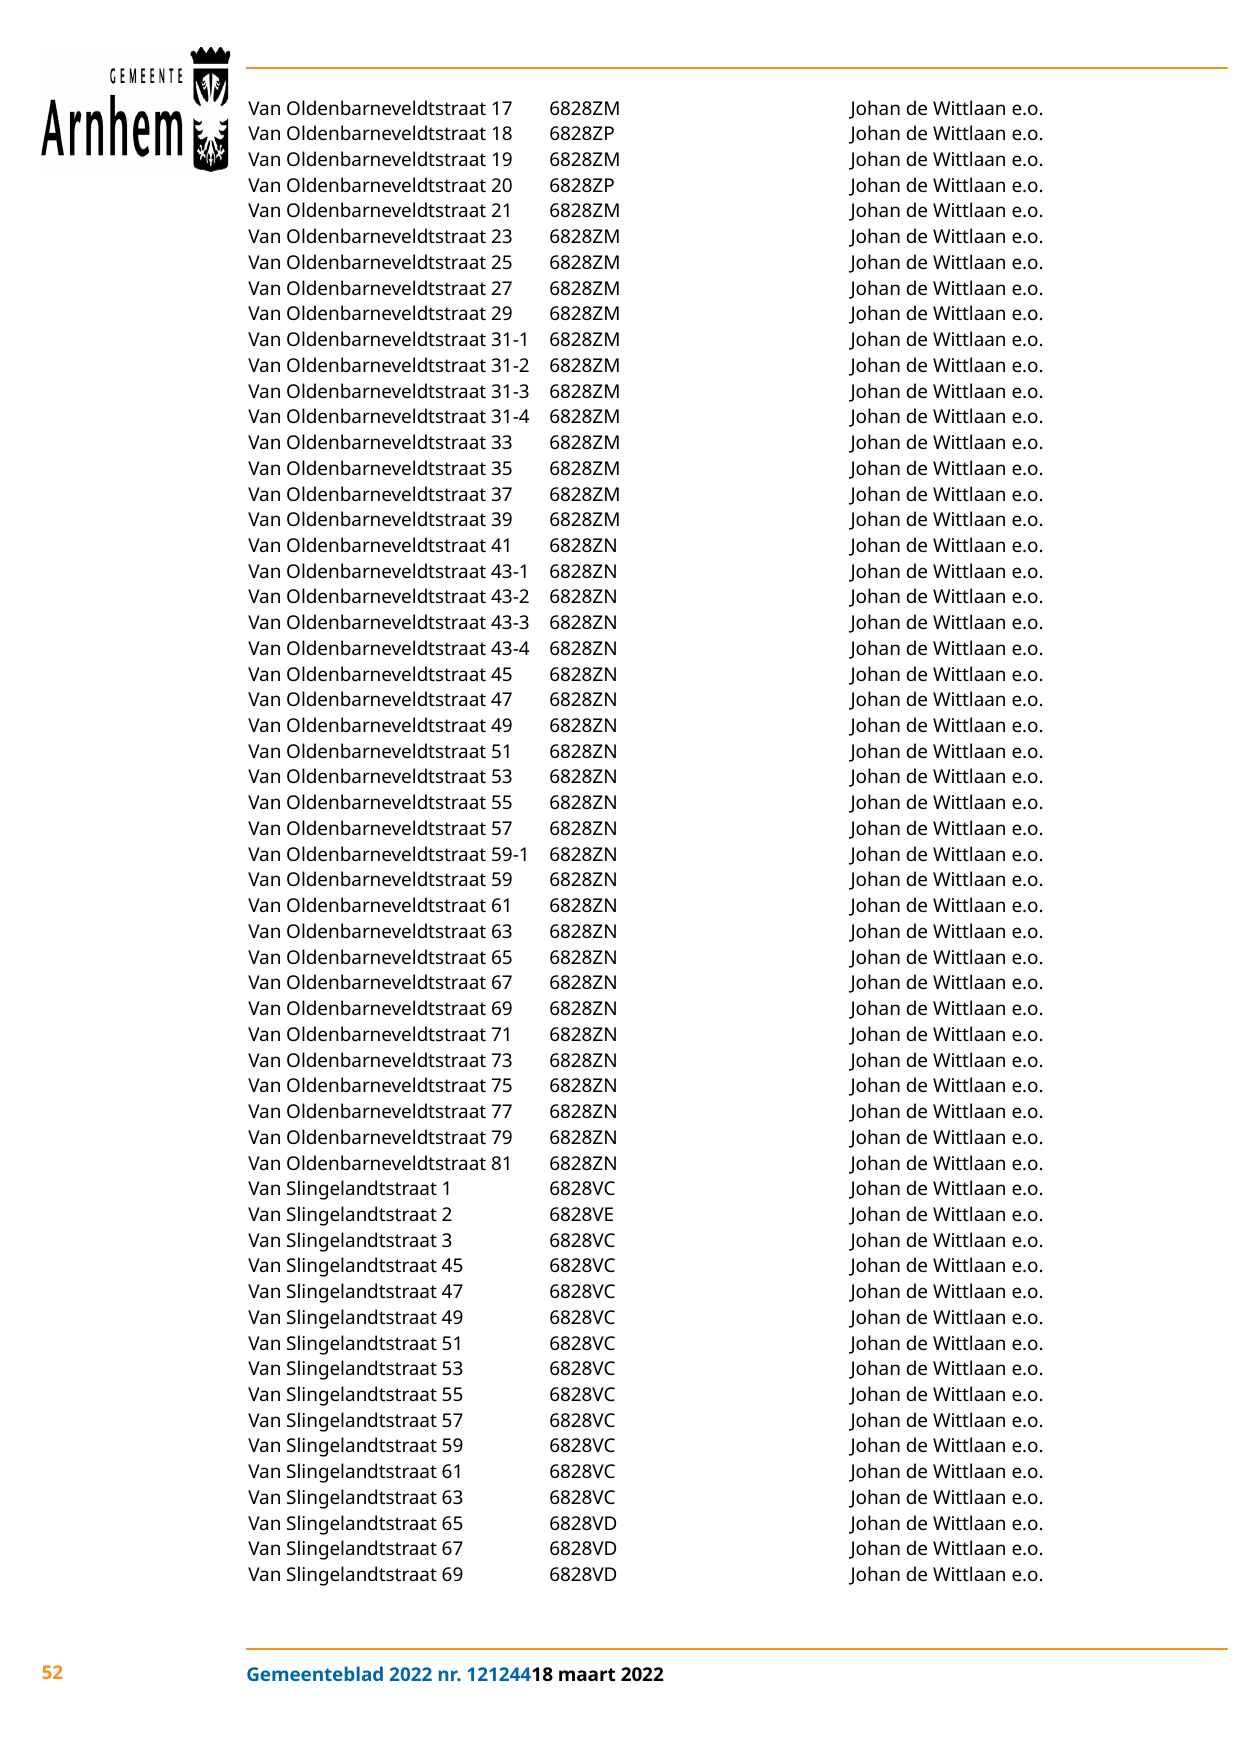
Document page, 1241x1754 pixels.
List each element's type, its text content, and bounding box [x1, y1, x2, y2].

table_cell 6828ZP [549, 121, 850, 146]
table_cell Johan de Wittlaan e.o. [850, 378, 1152, 403]
table_cell Van Slingelandtstraat 49 [248, 1304, 549, 1330]
table_cell 6828VD [549, 1510, 850, 1536]
table_cell 6828ZN [549, 609, 850, 635]
table_cell 6828ZM [549, 224, 850, 249]
table_cell 6828ZM [549, 352, 850, 378]
table_cell Van Oldenbarneveldtstraat 57 [248, 815, 549, 841]
table_cell Van Oldenbarneveldtstraat 43-4 [248, 635, 549, 661]
table_cell 6828VC [549, 1253, 850, 1278]
table_cell Johan de Wittlaan e.o. [850, 558, 1152, 584]
table_cell Johan de Wittlaan e.o. [850, 918, 1152, 944]
table_cell Johan de Wittlaan e.o. [850, 532, 1152, 558]
table_cell Van Slingelandtstraat 67 [248, 1536, 549, 1561]
table_cell Van Oldenbarneveldtstraat 45 [248, 661, 549, 687]
picture [41, 47, 231, 172]
table_cell Van Slingelandtstraat 61 [248, 1459, 549, 1484]
table_cell Johan de Wittlaan e.o. [850, 1253, 1152, 1278]
table_cell Johan de Wittlaan e.o. [850, 146, 1152, 172]
table_cell Van Oldenbarneveldtstraat 51 [248, 738, 549, 764]
table_cell Van Oldenbarneveldtstraat 69 [248, 995, 549, 1021]
table_cell Johan de Wittlaan e.o. [850, 1098, 1152, 1124]
table_cell Johan de Wittlaan e.o. [850, 738, 1152, 764]
table_cell Johan de Wittlaan e.o. [850, 1124, 1152, 1150]
table_cell Van Oldenbarneveldtstraat 23 [248, 224, 549, 249]
table_cell Van Oldenbarneveldtstraat 31-3 [248, 378, 549, 403]
table_cell Van Oldenbarneveldtstraat 77 [248, 1098, 549, 1124]
table_cell Van Oldenbarneveldtstraat 41 [248, 532, 549, 558]
table_cell Johan de Wittlaan e.o. [850, 635, 1152, 661]
table_cell Van Slingelandtstraat 57 [248, 1407, 549, 1433]
table_cell Van Oldenbarneveldtstraat 37 [248, 481, 549, 506]
table_cell Van Slingelandtstraat 65 [248, 1510, 549, 1536]
table_cell 6828VC [549, 1433, 850, 1458]
table_cell 6828VC [549, 1459, 850, 1484]
table_cell Johan de Wittlaan e.o. [850, 1510, 1152, 1536]
table_cell Van Oldenbarneveldtstraat 55 [248, 790, 549, 815]
table_cell Van Oldenbarneveldtstraat 73 [248, 1047, 549, 1072]
table_cell Johan de Wittlaan e.o. [850, 301, 1152, 326]
table_cell Van Slingelandtstraat 1 [248, 1175, 549, 1201]
table_cell 6828ZN [549, 867, 850, 892]
table_cell 6828VC [549, 1407, 850, 1433]
table_cell 6828ZN [549, 1150, 850, 1175]
table_cell Johan de Wittlaan e.o. [850, 687, 1152, 712]
table_cell 6828ZN [549, 661, 850, 687]
table_cell 6828ZN [549, 995, 850, 1021]
table_cell 6828ZN [549, 1124, 850, 1150]
table_cell Johan de Wittlaan e.o. [850, 1459, 1152, 1484]
table_cell 6828ZN [549, 944, 850, 969]
table_cell 6828VC [549, 1381, 850, 1407]
table_cell Van Oldenbarneveldtstraat 18 [248, 121, 549, 146]
table_cell 6828VC [549, 1356, 850, 1381]
table_cell Van Oldenbarneveldtstraat 59 [248, 867, 549, 892]
table_cell Johan de Wittlaan e.o. [850, 95, 1152, 121]
table_cell Johan de Wittlaan e.o. [850, 1175, 1152, 1201]
table_cell Van Oldenbarneveldtstraat 59-1 [248, 841, 549, 867]
table_cell Johan de Wittlaan e.o. [850, 1433, 1152, 1458]
table_cell Van Oldenbarneveldtstraat 49 [248, 712, 549, 738]
table_cell Van Oldenbarneveldtstraat 61 [248, 893, 549, 918]
table_cell Van Oldenbarneveldtstraat 19 [248, 146, 549, 172]
table_cell Johan de Wittlaan e.o. [850, 172, 1152, 198]
table_cell 6828ZM [549, 326, 850, 352]
table_cell 6828ZM [549, 198, 850, 223]
table_cell Johan de Wittlaan e.o. [850, 1021, 1152, 1047]
table_cell Van Oldenbarneveldtstraat 27 [248, 275, 549, 301]
table_cell Van Oldenbarneveldtstraat 43-2 [248, 584, 549, 609]
table_cell Johan de Wittlaan e.o. [850, 790, 1152, 815]
table_cell Van Oldenbarneveldtstraat 79 [248, 1124, 549, 1150]
table_cell 6828ZM [549, 301, 850, 326]
table_cell Van Oldenbarneveldtstraat 81 [248, 1150, 549, 1175]
table_cell Van Oldenbarneveldtstraat 35 [248, 455, 549, 481]
table_cell Van Slingelandtstraat 2 [248, 1201, 549, 1227]
table_cell Johan de Wittlaan e.o. [850, 352, 1152, 378]
table_cell Van Slingelandtstraat 53 [248, 1356, 549, 1381]
table_cell Johan de Wittlaan e.o. [850, 1536, 1152, 1561]
table_cell 6828VC [549, 1227, 850, 1253]
table_cell Johan de Wittlaan e.o. [850, 429, 1152, 455]
table_cell Johan de Wittlaan e.o. [850, 121, 1152, 146]
table_cell Van Oldenbarneveldtstraat 25 [248, 249, 549, 275]
table_cell Van Slingelandtstraat 51 [248, 1330, 549, 1356]
table_cell 6828VC [549, 1330, 850, 1356]
table_cell Van Oldenbarneveldtstraat 31-2 [248, 352, 549, 378]
table_cell Johan de Wittlaan e.o. [850, 1201, 1152, 1227]
table_cell 6828VD [549, 1561, 850, 1587]
table_cell 6828ZN [549, 738, 850, 764]
table_cell 6828ZN [549, 532, 850, 558]
table_cell Johan de Wittlaan e.o. [850, 1356, 1152, 1381]
table_cell Johan de Wittlaan e.o. [850, 1330, 1152, 1356]
table_cell 6828ZN [549, 635, 850, 661]
table_cell Johan de Wittlaan e.o. [850, 867, 1152, 892]
table_cell 6828VC [549, 1278, 850, 1304]
table_cell Van Slingelandtstraat 45 [248, 1253, 549, 1278]
table_cell 6828ZN [549, 712, 850, 738]
table_cell Van Oldenbarneveldtstraat 47 [248, 687, 549, 712]
table_cell Van Oldenbarneveldtstraat 20 [248, 172, 549, 198]
table_cell 6828ZN [549, 1047, 850, 1072]
table_cell Johan de Wittlaan e.o. [850, 661, 1152, 687]
table_cell Van Oldenbarneveldtstraat 43-3 [248, 609, 549, 635]
table_cell 6828ZM [549, 481, 850, 506]
table_cell 6828ZN [549, 764, 850, 789]
table_cell 6828VE [549, 1201, 850, 1227]
table_cell 6828ZM [549, 455, 850, 481]
table_cell Van Oldenbarneveldtstraat 31-1 [248, 326, 549, 352]
table_cell Johan de Wittlaan e.o. [850, 1150, 1152, 1175]
table_cell Johan de Wittlaan e.o. [850, 1073, 1152, 1098]
table_cell 6828ZN [549, 815, 850, 841]
table_cell Van Oldenbarneveldtstraat 33 [248, 429, 549, 455]
table_cell Johan de Wittlaan e.o. [850, 455, 1152, 481]
table_cell 6828ZN [549, 970, 850, 995]
table_cell 6828ZN [549, 1073, 850, 1098]
table_cell Van Slingelandtstraat 55 [248, 1381, 549, 1407]
table_cell 6828ZN [549, 558, 850, 584]
table_cell Johan de Wittlaan e.o. [850, 326, 1152, 352]
table_cell Johan de Wittlaan e.o. [850, 249, 1152, 275]
table_cell Van Slingelandtstraat 63 [248, 1484, 549, 1510]
table_cell Johan de Wittlaan e.o. [850, 1278, 1152, 1304]
table_cell Johan de Wittlaan e.o. [850, 275, 1152, 301]
table_cell 6828ZN [549, 687, 850, 712]
table_cell Van Oldenbarneveldtstraat 65 [248, 944, 549, 969]
table_cell 6828ZN [549, 584, 850, 609]
table_cell Johan de Wittlaan e.o. [850, 1304, 1152, 1330]
table_cell 6828ZN [549, 790, 850, 815]
table_cell Johan de Wittlaan e.o. [850, 1047, 1152, 1072]
table_cell Johan de Wittlaan e.o. [850, 1561, 1152, 1587]
table_cell 6828ZM [549, 404, 850, 429]
table_cell Johan de Wittlaan e.o. [850, 224, 1152, 249]
table_cell 6828ZN [549, 1021, 850, 1047]
table_cell 6828ZM [549, 506, 850, 532]
table_cell 6828ZM [549, 378, 850, 403]
table_cell Johan de Wittlaan e.o. [850, 609, 1152, 635]
table_cell Johan de Wittlaan e.o. [850, 893, 1152, 918]
table_cell 6828ZM [549, 275, 850, 301]
table_cell Van Oldenbarneveldtstraat 29 [248, 301, 549, 326]
table_cell Johan de Wittlaan e.o. [850, 995, 1152, 1021]
table_cell Johan de Wittlaan e.o. [850, 1381, 1152, 1407]
table_cell Johan de Wittlaan e.o. [850, 584, 1152, 609]
table_cell Van Slingelandtstraat 47 [248, 1278, 549, 1304]
table_cell Johan de Wittlaan e.o. [850, 764, 1152, 789]
table_cell Johan de Wittlaan e.o. [850, 1227, 1152, 1253]
table_cell Van Oldenbarneveldtstraat 67 [248, 970, 549, 995]
table_cell 6828ZM [549, 429, 850, 455]
table_cell Van Oldenbarneveldtstraat 43-1 [248, 558, 549, 584]
table_cell 6828VC [549, 1175, 850, 1201]
table_cell Johan de Wittlaan e.o. [850, 970, 1152, 995]
table_cell 6828ZN [549, 893, 850, 918]
table_cell Van Oldenbarneveldtstraat 17 [248, 95, 549, 121]
table_cell Van Oldenbarneveldtstraat 75 [248, 1073, 549, 1098]
table_cell 6828ZM [549, 146, 850, 172]
table_cell Van Slingelandtstraat 3 [248, 1227, 549, 1253]
table_cell Van Oldenbarneveldtstraat 63 [248, 918, 549, 944]
table_cell Johan de Wittlaan e.o. [850, 198, 1152, 223]
table_cell 6828ZP [549, 172, 850, 198]
table_cell Van Slingelandtstraat 69 [248, 1561, 549, 1587]
table_cell 6828ZN [549, 918, 850, 944]
table_cell Van Oldenbarneveldtstraat 53 [248, 764, 549, 789]
table_cell 6828ZN [549, 1098, 850, 1124]
table_cell Johan de Wittlaan e.o. [850, 944, 1152, 969]
table_cell Van Slingelandtstraat 59 [248, 1433, 549, 1458]
table_cell Johan de Wittlaan e.o. [850, 1484, 1152, 1510]
table_cell Johan de Wittlaan e.o. [850, 1407, 1152, 1433]
table_cell Johan de Wittlaan e.o. [850, 712, 1152, 738]
table_cell Johan de Wittlaan e.o. [850, 481, 1152, 506]
table_cell 6828ZN [549, 841, 850, 867]
table_cell Van Oldenbarneveldtstraat 39 [248, 506, 549, 532]
table_cell Van Oldenbarneveldtstraat 31-4 [248, 404, 549, 429]
table_cell Johan de Wittlaan e.o. [850, 815, 1152, 841]
table_cell Johan de Wittlaan e.o. [850, 506, 1152, 532]
table_cell Johan de Wittlaan e.o. [850, 404, 1152, 429]
table_cell 6828VC [549, 1304, 850, 1330]
table_cell 6828VC [549, 1484, 850, 1510]
table_cell 6828ZM [549, 95, 850, 121]
table_cell Van Oldenbarneveldtstraat 21 [248, 198, 549, 223]
table_cell 6828VD [549, 1536, 850, 1561]
table_cell Johan de Wittlaan e.o. [850, 841, 1152, 867]
table_cell 6828ZM [549, 249, 850, 275]
table_cell Van Oldenbarneveldtstraat 71 [248, 1021, 549, 1047]
